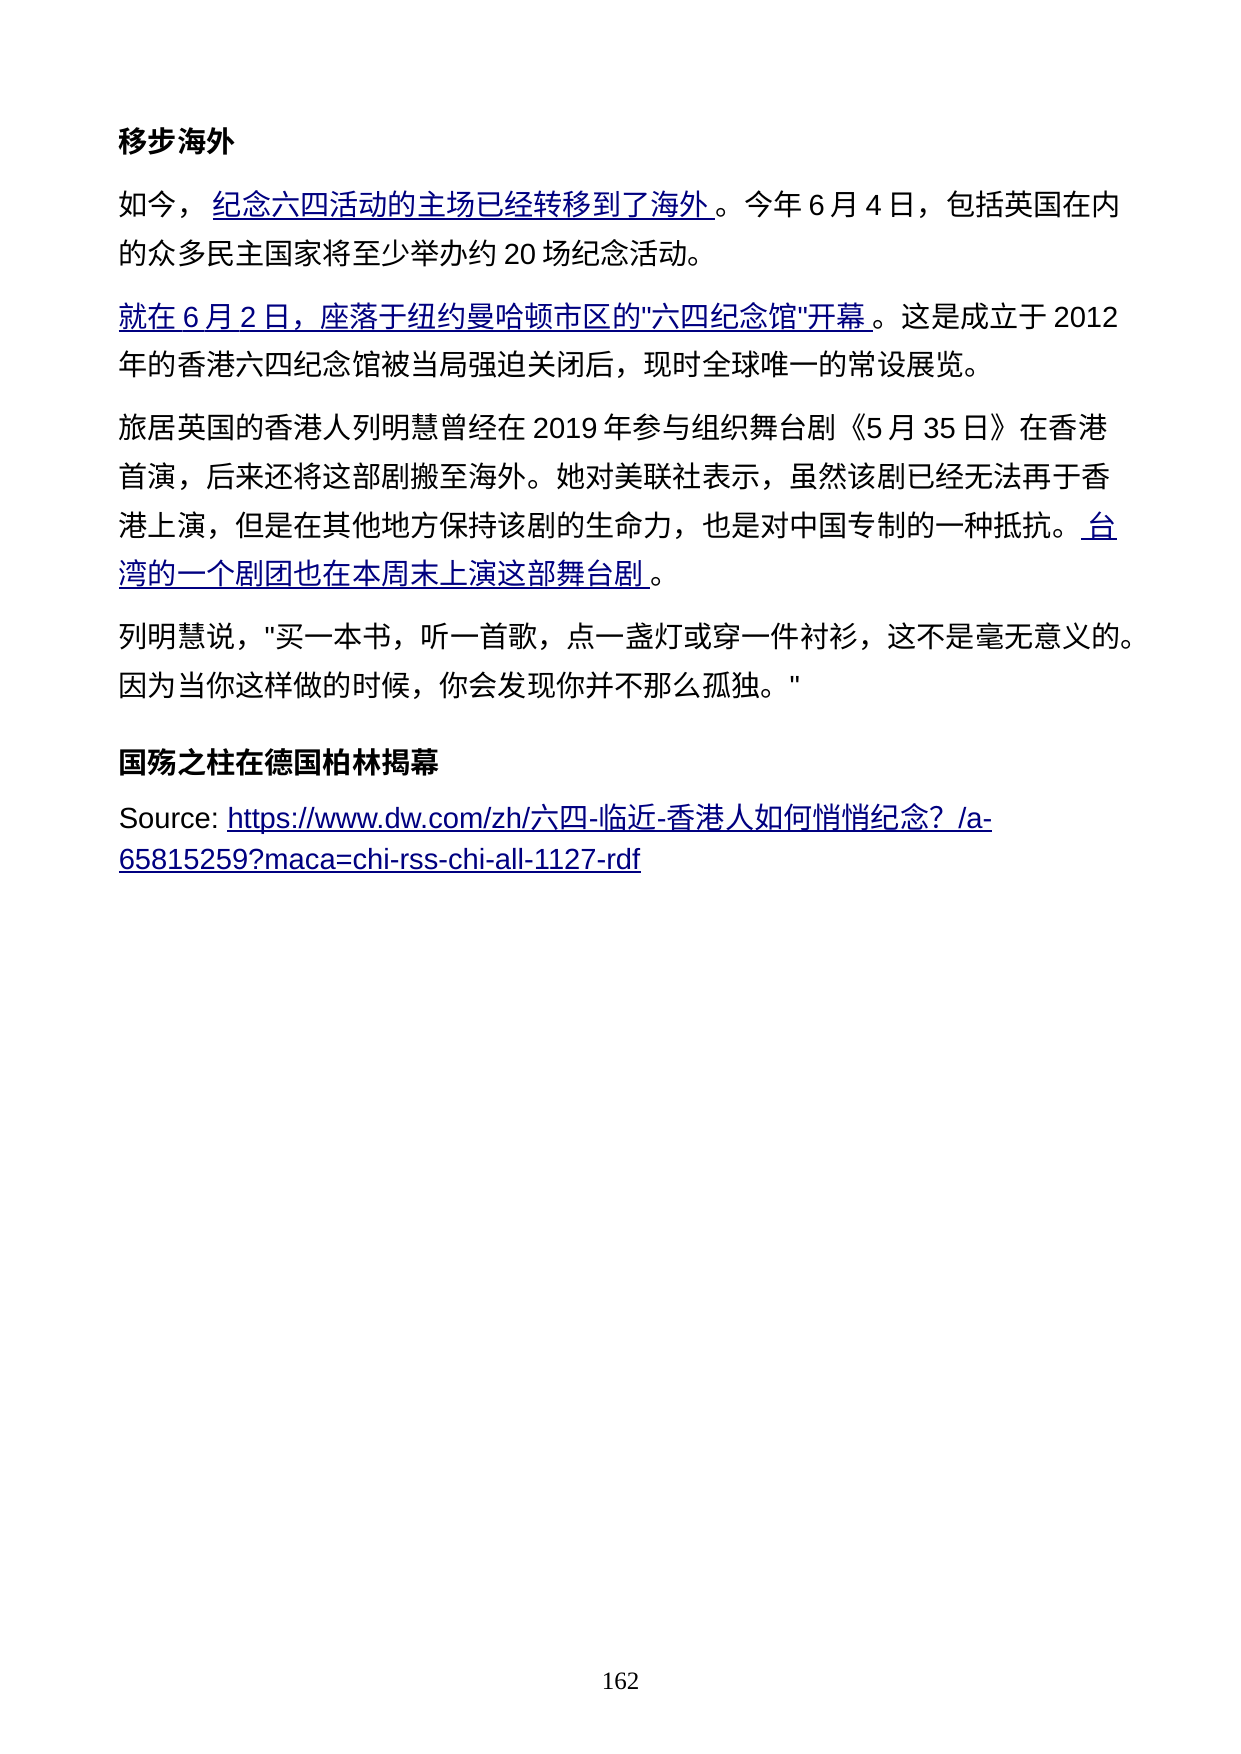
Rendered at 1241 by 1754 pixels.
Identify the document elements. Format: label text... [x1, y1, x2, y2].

subtitle 国殇之柱在德国柏林揭幕 [118, 740, 1122, 782]
text 如今， 纪念六四活动的主场已经转移到了海外 。今年6月4日，包括英国在内的众多民主国家将至少举办约20场纪念活动。 [118, 182, 1122, 272]
text 旅居英国的香港人列明慧曾经在2019年参与组织舞台剧《5月35日》在香港首演，后来还将这部剧搬至海外。她对美联社表示，虽然该剧已经无法再于香港上演，但是在其他地方保持该剧的生命力，也是对中国专制的一种抵抗。 台湾的一个剧团也在本周末上演这部舞台剧 。 [118, 405, 1122, 593]
text 就在6月2日，座落于纽约曼哈顿市区的"六四纪念馆"开幕 。这是成立于2012年的香港六四纪念馆被当局强迫关闭后，现时全球唯一的常设展览。 [118, 293, 1122, 384]
text Source: https://www.dw.com/zh/六四-临近-香港人如何悄悄纪念？/a-65815259?maca=chi-rss-chi-all-1127-rdf [118, 795, 1122, 876]
text 移步海外 [118, 118, 1122, 161]
text 列明慧说，"买一本书，听一首歌，点一盏灯或穿一件衬衫，这不是毫无意义的。因为当你这样做的时候，你会发现你并不那么孤独。" [118, 614, 1122, 704]
